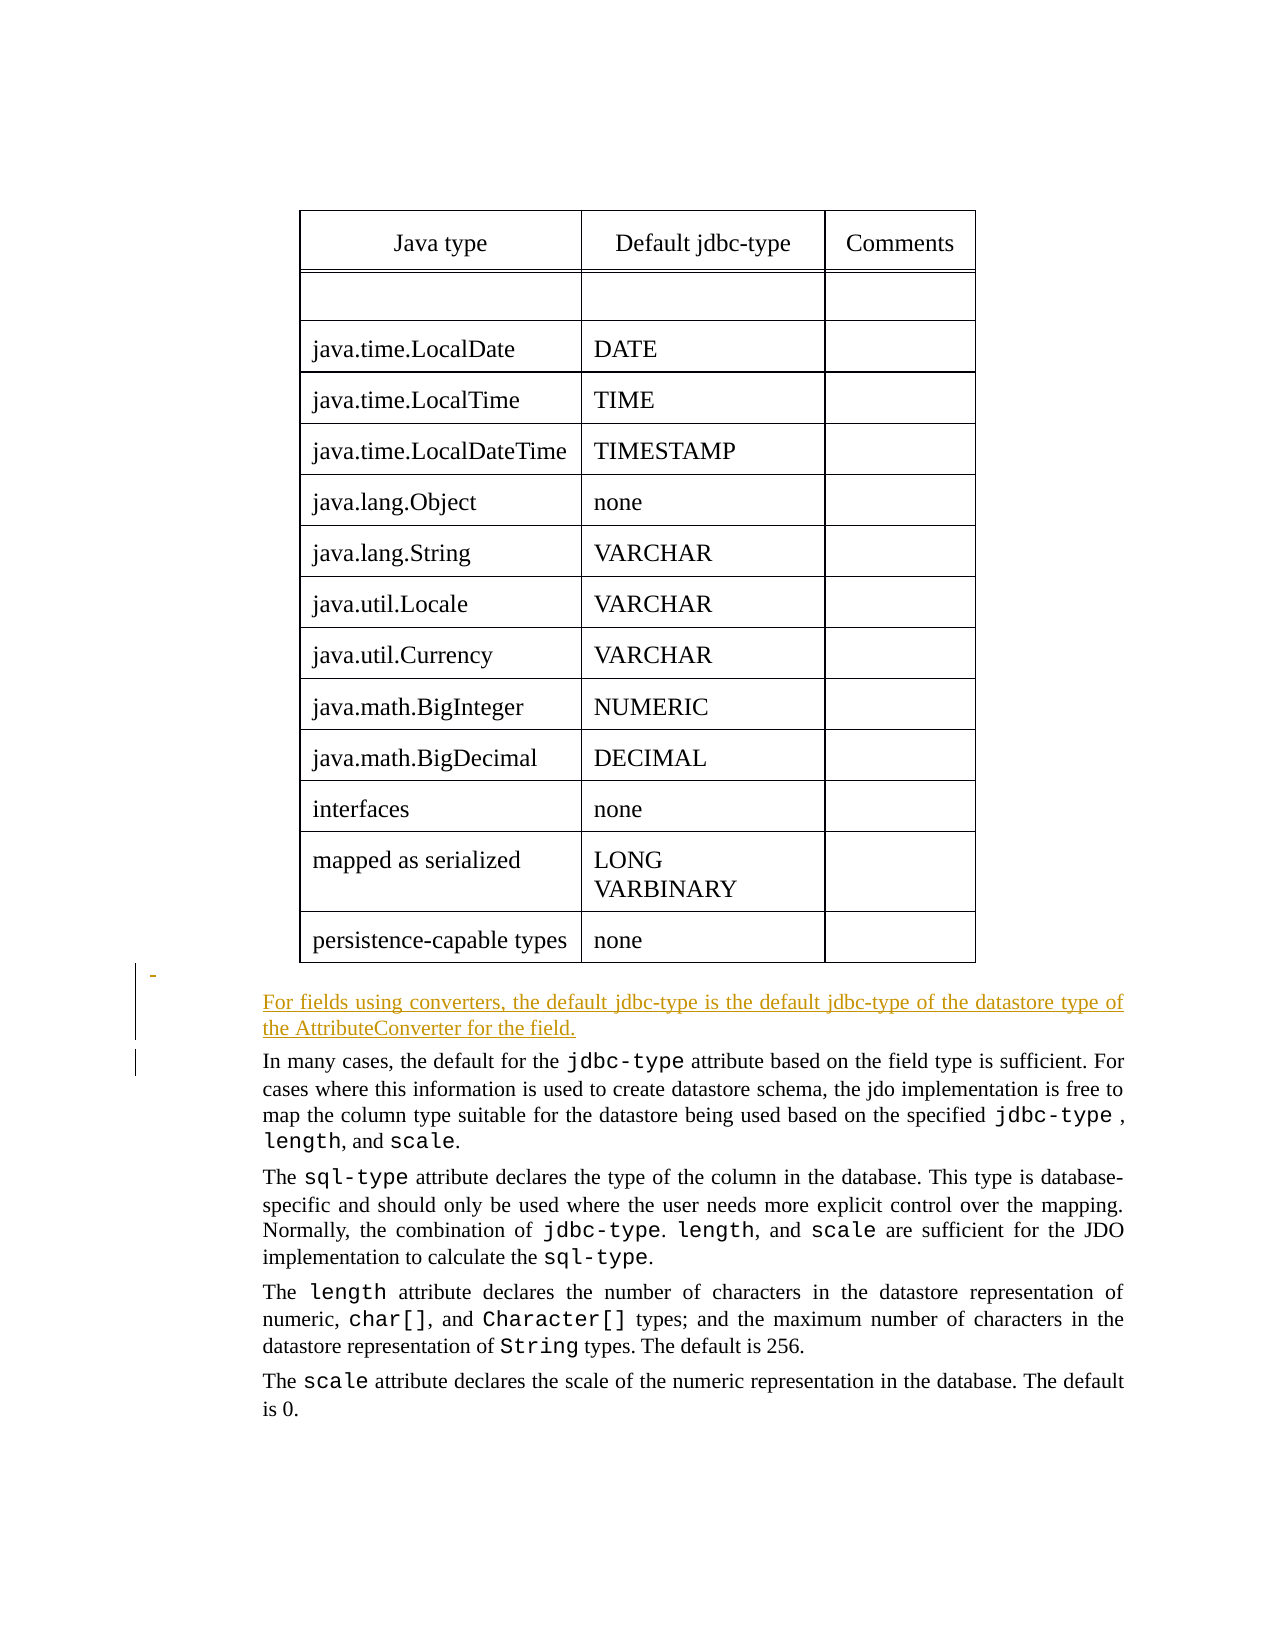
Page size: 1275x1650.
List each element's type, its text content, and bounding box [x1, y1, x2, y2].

table_cell [826, 273, 975, 320]
table_cell java.time.LocalDateTime [301, 424, 581, 473]
table_cell [582, 273, 824, 320]
table_cell none [582, 475, 824, 524]
table_cell java.lang.String [301, 526, 581, 576]
table_cell TIME [582, 373, 824, 422]
text In many cases, the default for the jdbc-type attribute based on the field type is sufficient. For cases where this information is used to create datastore schema, the jdo implementation is free to map the column type suitable for the datastore being used based on the specified jdbc-type , length, and scale. [262, 1048, 1125, 1156]
table_cell [826, 424, 975, 473]
table_cell [826, 577, 975, 627]
table_cell [826, 679, 975, 729]
table_cell java.util.Currency [301, 628, 581, 678]
table_cell persistence-capable types [301, 912, 581, 962]
table_cell TIMESTAMP [582, 424, 824, 473]
table_cell LONG VARBINARY [582, 832, 824, 911]
text For fields using converters, the default jdbc-type is the default jdbc-type of the datastore type of the AttributeConverter for the field. [262, 988, 1125, 1040]
table_cell [826, 526, 975, 576]
table_cell [826, 321, 975, 371]
table_cell java.math.BigDecimal [301, 730, 581, 780]
table_header Comments [826, 211, 975, 269]
table_cell [826, 730, 975, 780]
table_cell java.lang.Object [301, 475, 581, 524]
text The scale attribute declares the scale of the numeric representation in the database. The default is 0. [262, 1368, 1125, 1421]
table_cell none [582, 781, 824, 831]
table_cell VARCHAR [582, 577, 824, 627]
table_cell none [582, 912, 824, 962]
table_cell VARCHAR [582, 628, 824, 678]
table_cell [826, 373, 975, 422]
table_cell mapped as serialized [301, 832, 581, 911]
table_cell [301, 273, 581, 320]
table_header Java type [301, 211, 581, 269]
table_cell DATE [582, 321, 824, 371]
table_cell [826, 628, 975, 678]
table_cell [826, 475, 975, 524]
text The sql-type attribute declares the type of the column in the database. This type is database-specific and should only be used where the user needs more explicit control over the mapping. Normally, the combination of jdbc-type. length, and scale are sufficient for the JDO implementation to calculate the sql-type. [262, 1164, 1125, 1271]
table_cell interfaces [301, 781, 581, 831]
table_cell [826, 781, 975, 831]
table_cell [826, 832, 975, 911]
table_cell [826, 912, 975, 962]
table_cell java.util.Locale [301, 577, 581, 627]
table_cell java.math.BigInteger [301, 679, 581, 729]
table_cell DECIMAL [582, 730, 824, 780]
table_cell java.time.LocalTime [301, 373, 581, 422]
table_cell VARCHAR [582, 526, 824, 576]
text The length attribute declares the number of characters in the datastore representation of numeric, char[], and Character[] types; and the maximum number of characters in the datastore representation of String types. The default is 256. [262, 1279, 1125, 1360]
table_cell java.time.LocalDate [301, 321, 581, 371]
table_cell NUMERIC [582, 679, 824, 729]
table_header Default jdbc-type [582, 211, 824, 269]
